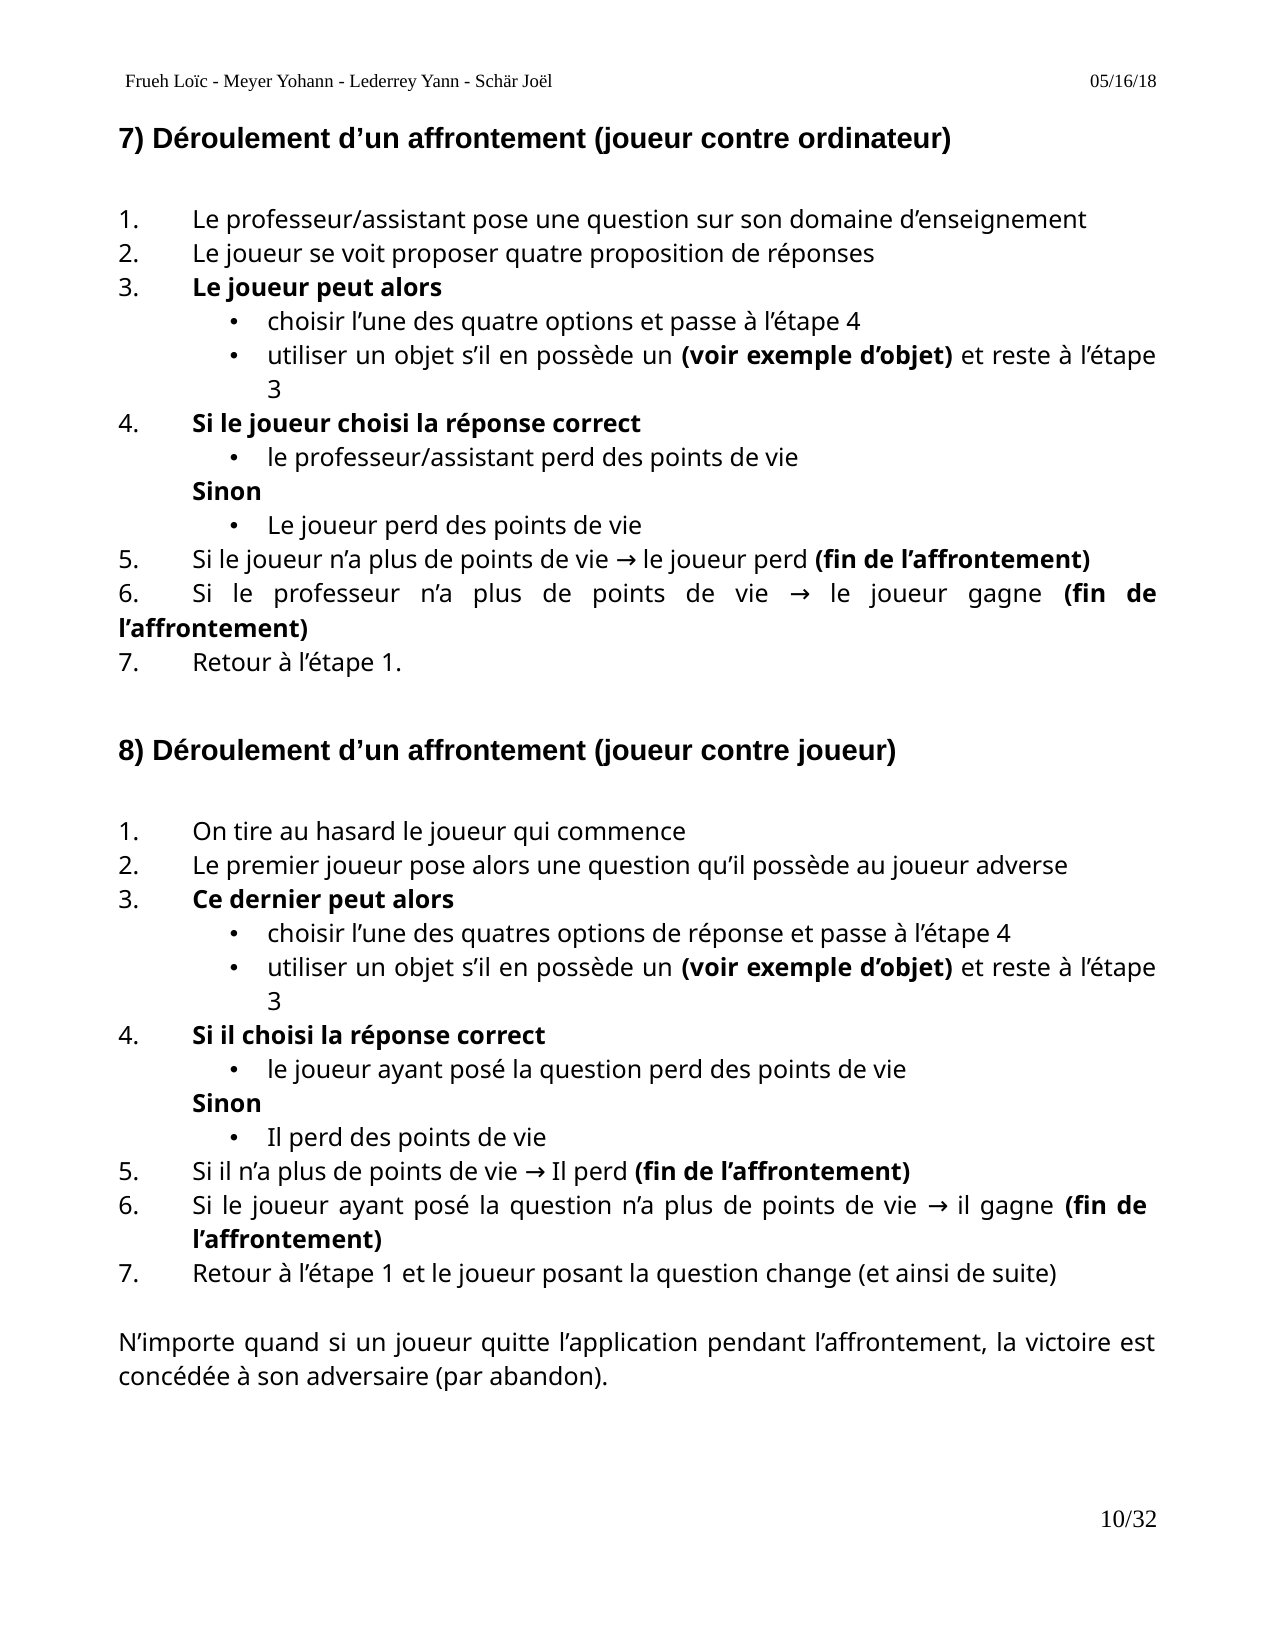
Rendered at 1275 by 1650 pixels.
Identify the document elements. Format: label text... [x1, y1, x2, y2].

list le professeur/assistant perd des points de vie [229, 440, 1157, 474]
text N’importe quand si un joueur quitte l’application pendant l’affrontement, la victoire est concédée à son adversaire (par abandon). [118, 1324, 1157, 1392]
list choisir l’une des quatres options de réponse et passe à l’étape 4 [229, 916, 1157, 949]
list le joueur ayant posé la question perd des points de vie [229, 1052, 1157, 1086]
list Le joueur perd des points de vie [229, 508, 1157, 542]
list utiliser un objet s’il en possède un (voir exemple d’objet) et reste à l’étape 3 [229, 338, 1157, 406]
list choisir l’une des quatre options et passe à l’étape 4 [229, 304, 1157, 338]
text 1. On tire au hasard le joueur qui commence [118, 813, 1157, 847]
text 1. Le professeur/assistant pose une question sur son domaine d’enseignement [118, 201, 1157, 236]
text 7. Retour à l’étape 1. [118, 644, 1157, 678]
text 4. Si le joueur choisi la réponse correct [118, 406, 1157, 440]
text 3. Ce dernier peut alors [118, 881, 1157, 916]
text Sinon [118, 1086, 1157, 1120]
text 7. Retour à l’étape 1 et le joueur posant la question change (et ainsi de suite) [118, 1256, 1157, 1290]
text 3. Le joueur peut alors [118, 269, 1157, 304]
text Sinon [118, 474, 1157, 508]
text 5. Si il n’a plus de points de vie → Il perd (fin de l’affrontement) [118, 1154, 1157, 1188]
subtitle 7) Déroulement d’un affrontement (joueur contre ordinateur) [118, 121, 1157, 155]
text 4. Si il choisi la réponse correct [118, 1018, 1157, 1052]
text 6. Si le professeur n’a plus de points de vie → le joueur gagne (fin de l’affrontement) [118, 576, 1157, 644]
list utiliser un objet s’il en possède un (voir exemple d’objet) et reste à l’étape 3 [229, 949, 1157, 1018]
subtitle 8) Déroulement d’un affrontement (joueur contre joueur) [118, 733, 1157, 767]
text 2. Le premier joueur pose alors une question qu’il possède au joueur adverse [118, 847, 1157, 881]
text 5. Si le joueur n’a plus de points de vie → le joueur perd (fin de l’affrontement) [118, 542, 1157, 576]
text 2. Le joueur se voit proposer quatre proposition de réponses [118, 236, 1157, 269]
list Il perd des points de vie [229, 1120, 1157, 1154]
text 6. Si le joueur ayant posé la question n’a plus de points de vie → il gagne (fin de l’affrontement) [118, 1188, 1157, 1256]
